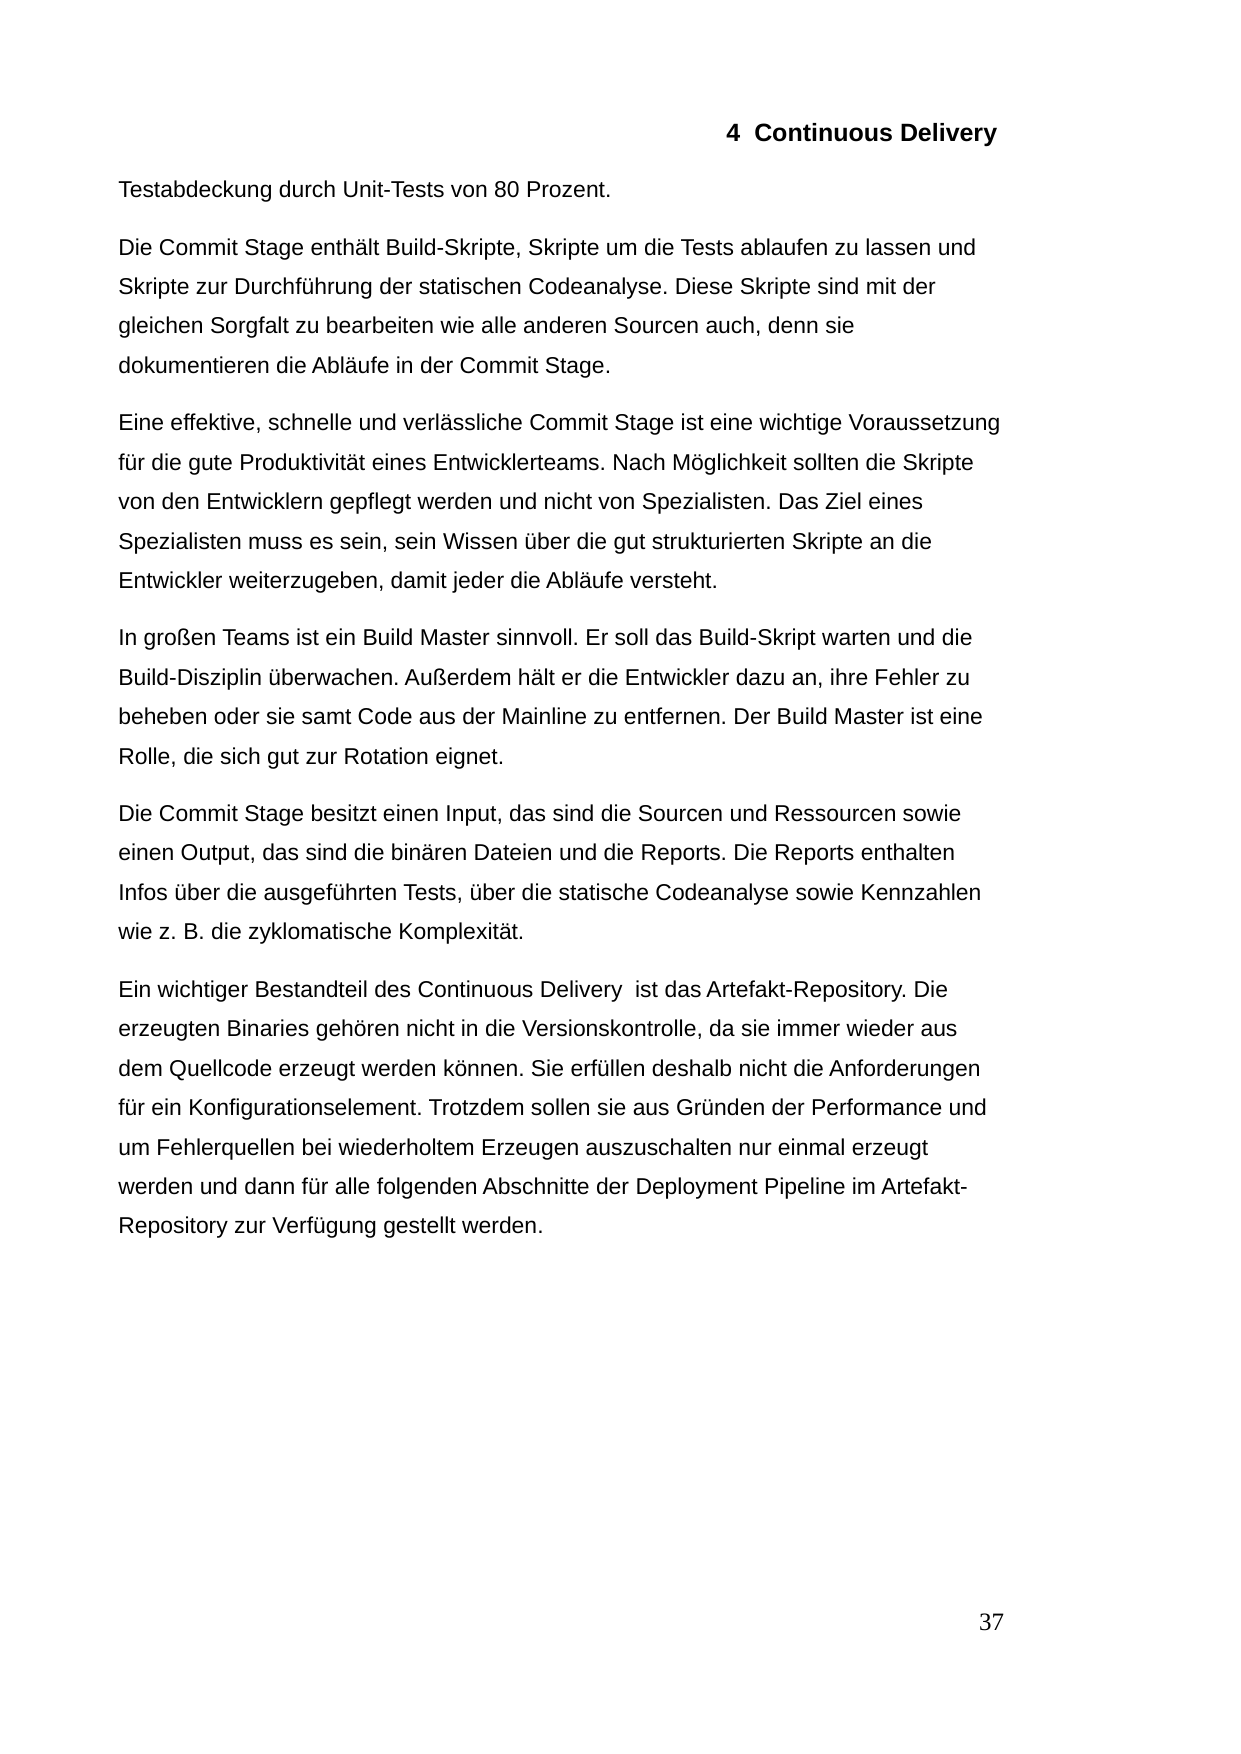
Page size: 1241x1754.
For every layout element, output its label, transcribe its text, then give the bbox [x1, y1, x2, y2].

text In großen Teams ist ein Build Master sinnvoll. Er soll das Build-Skript warten und die Build-Disziplin überwachen. Außerdem hält er die Entwickler dazu an, ihre Fehler zu beheben oder sie samt Code aus der Mainline zu entfernen. Der Build Master ist eine Rolle, die sich gut zur Rotation eignet. [118, 624, 1004, 769]
text Ein wichtiger Bestandteil des Continuous Delivery ist das Artefakt-Repository. Die erzeugten Binaries gehören nicht in die Versionskontrolle, da sie immer wieder aus dem Quellcode erzeugt werden können. Sie erfüllen deshalb nicht die Anforderungen für ein Konfigurationselement. Trotzdem sollen sie aus Gründen der Performance und um Fehlerquellen bei wiederholtem Erzeugen auszuschalten nur einmal erzeugt werden und dann für alle folgenden Abschnitte der Deployment Pipeline im Artefakt- Repository zur Verfügung gestellt werden. [118, 976, 1004, 1239]
text Eine effektive, schnelle und verlässliche Commit Stage ist eine wichtige Voraussetzung für die gute Produktivität eines Entwicklerteams. Nach Möglichkeit sollten die Skripte von den Entwicklern gepflegt werden und nicht von Spezialisten. Das Ziel eines Spezialisten muss es sein, sein Wissen über die gut strukturierten Skripte an die Entwickler weiterzugeben, damit jeder die Abläufe versteht. [118, 409, 1004, 593]
text Die Commit Stage enthält Build-Skripte, Skripte um die Tests ablaufen zu lassen und Skripte zur Durchführung der statischen Codeanalyse. Diese Skripte sind mit der gleichen Sorgfalt zu bearbeiten wie alle anderen Sourcen auch, denn sie dokumentieren die Abläufe in der Commit Stage. [118, 233, 1004, 378]
text Testabdeckung durch Unit-Tests von 80 Prozent. [118, 176, 1004, 203]
text Die Commit Stage besitzt einen Input, das sind die Sourcen und Ressourcen sowie einen Output, das sind die binären Dateien und die Reports. Die Reports enthalten Infos über die ausgeführten Tests, über die statische Codeanalyse sowie Kennzahlen wie z. B. die zyklomatische Komplexität. [118, 800, 1004, 945]
